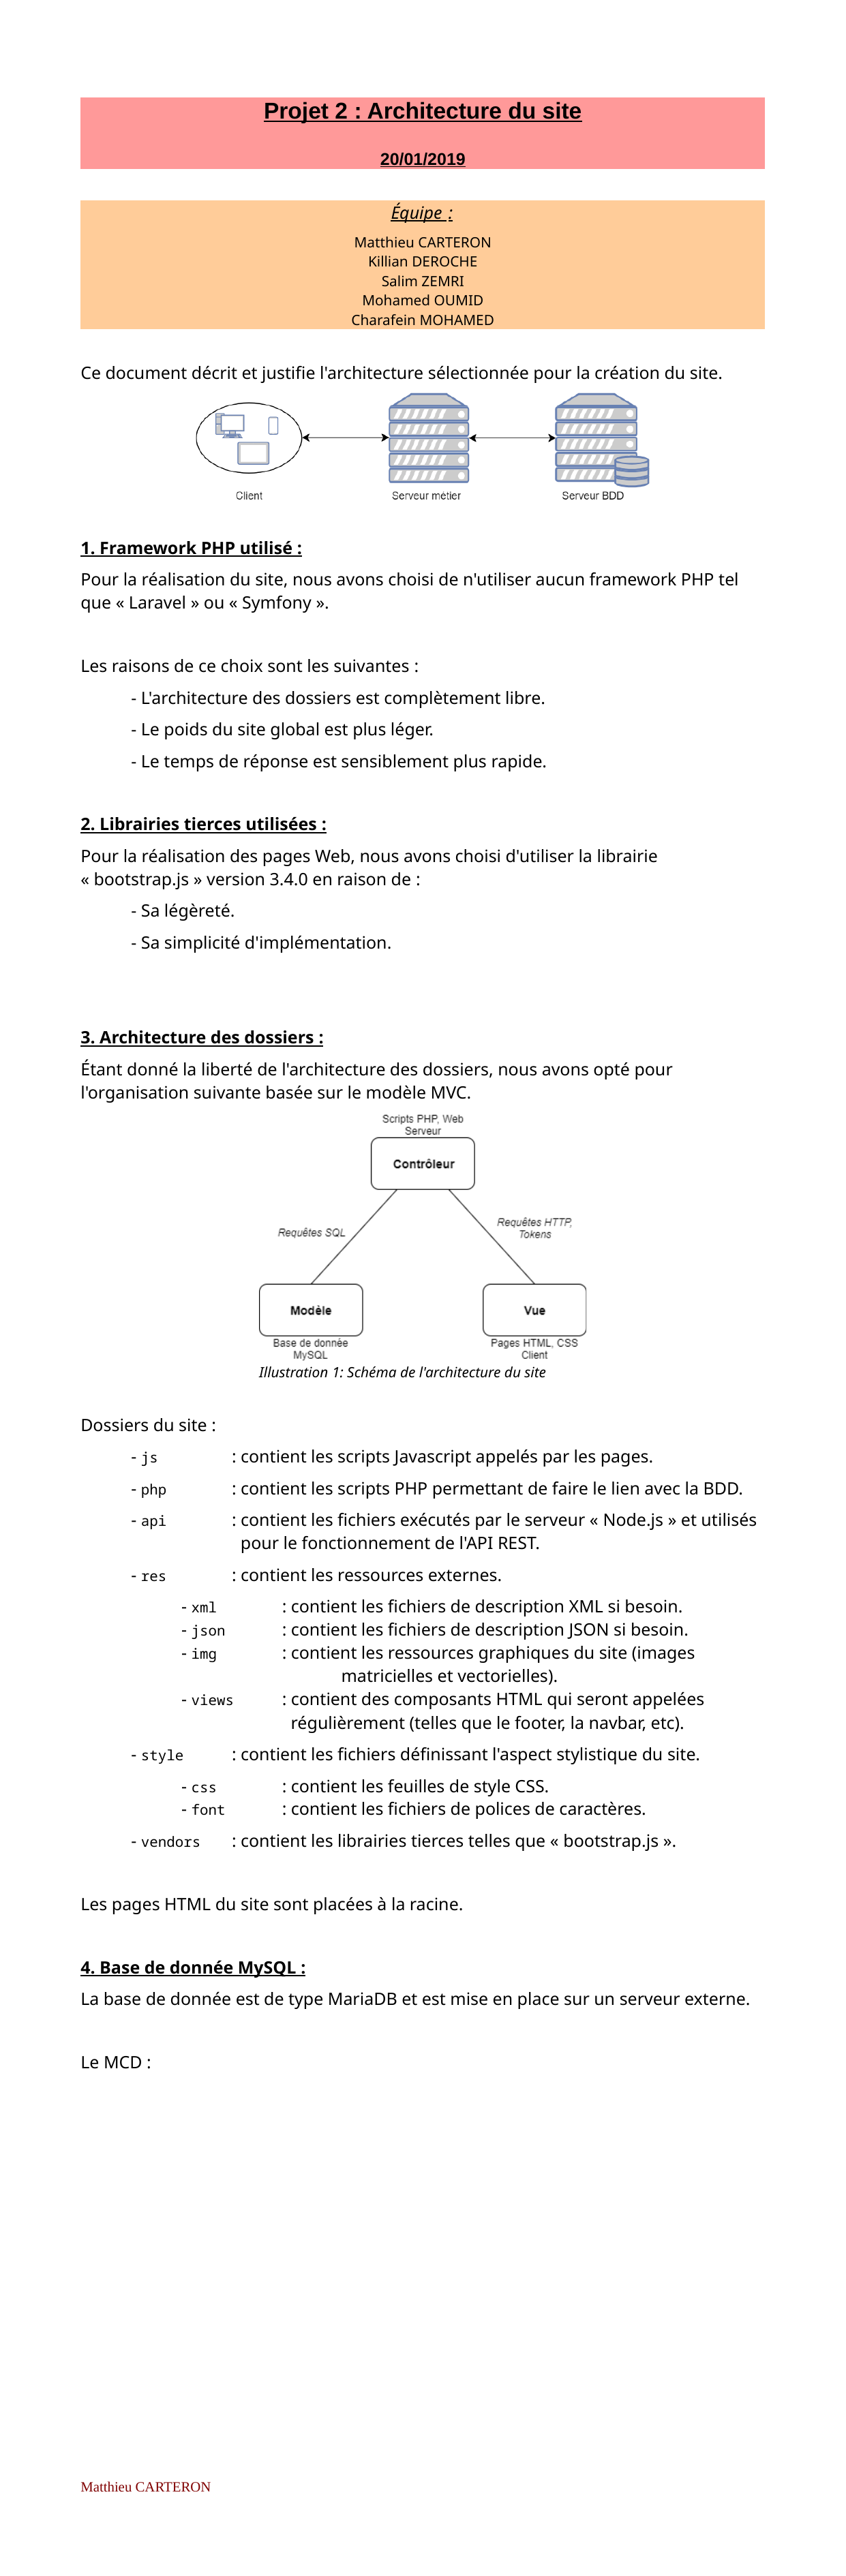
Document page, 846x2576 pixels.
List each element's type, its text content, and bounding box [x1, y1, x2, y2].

text 3. Architecture des dossiers : [80, 1026, 765, 1049]
text 2. Librairies tierces utilisées : [80, 812, 765, 835]
subtitle Projet 2 : Architecture du site [80, 97, 765, 124]
text - css : contient les feuilles de style CSS. [80, 1774, 765, 1797]
text - api : contient les fichiers exécutés par le serveur « Node.js » et utilisés pour le fonctionnement de l'API REST. [80, 1508, 765, 1554]
text 1. Framework PHP utilisé : [80, 536, 765, 559]
text Illustration 1: Schéma de l'architecture du site [259, 1362, 586, 1381]
text - xml : contient les fichiers de description XML si besoin. [80, 1595, 765, 1618]
text Killian DEROCHE [80, 251, 765, 271]
text - json : contient les fichiers de description JSON si besoin. [80, 1618, 765, 1641]
text - font : contient les fichiers de polices de caractères. [80, 1797, 765, 1820]
text Les raisons de ce choix sont les suivantes : [80, 654, 765, 677]
text - Le poids du site global est plus léger. [80, 718, 765, 741]
text La base de donnée est de type MariaDB et est mise en place sur un serveur externe. [80, 1987, 765, 2010]
subtitle 20/01/2019 [80, 149, 765, 169]
text - L'architecture des dossiers est complètement libre. [80, 686, 765, 709]
text Mohamed OUMID [80, 290, 765, 310]
picture [196, 393, 650, 504]
text Étant donné la liberté de l'architecture des dossiers, nous avons opté pour l'organisation suivante basée sur le modèle MVC. [80, 1057, 765, 1103]
text - style : contient les fichiers définissant l'aspect stylistique du site. [80, 1743, 765, 1766]
text - js : contient les scripts Javascript appelés par les pages. [80, 1445, 765, 1468]
text Pour la réalisation du site, nous avons choisi de n'utiliser aucun framework PHP tel que « Laravel » ou « Symfony ». [80, 568, 765, 614]
text Équipe : [80, 200, 765, 224]
text - php : contient les scripts PHP permettant de faire le lien avec la BDD. [80, 1476, 765, 1500]
text - img : contient les ressources graphiques du site (images matricielles et vectorielles). [80, 1641, 765, 1687]
text Pour la réalisation des pages Web, nous avons choisi d'utiliser la librairie « bootstrap.js » version 3.4.0 en raison de : [80, 844, 765, 891]
text - Sa simplicité d'implémentation. [80, 931, 765, 953]
text Ce document décrit et justifie l'architecture sélectionnée pour la création du site. [80, 361, 765, 384]
text Salim ZEMRI [80, 271, 765, 290]
text 4. Base de donnée MySQL : [80, 1955, 765, 1978]
text - Le temps de réponse est sensiblement plus rapide. [80, 749, 765, 772]
text Le MCD : [80, 2051, 765, 2074]
picture [259, 1111, 587, 1362]
text - vendors : contient les librairies tierces telles que « bootstrap.js ». [80, 1829, 765, 1852]
text - views : contient des composants HTML qui seront appelées régulièrement (telles que le footer, la navbar, etc). [80, 1687, 765, 1734]
text Les pages HTML du site sont placées à la racine. [80, 1892, 765, 1916]
text Charafein MOHAMED [80, 310, 765, 329]
text Dossiers du site : [80, 1413, 765, 1437]
text - Sa légèreté. [80, 899, 765, 922]
text Matthieu CARTERON [80, 232, 765, 251]
text - res : contient les ressources externes. [80, 1563, 765, 1586]
